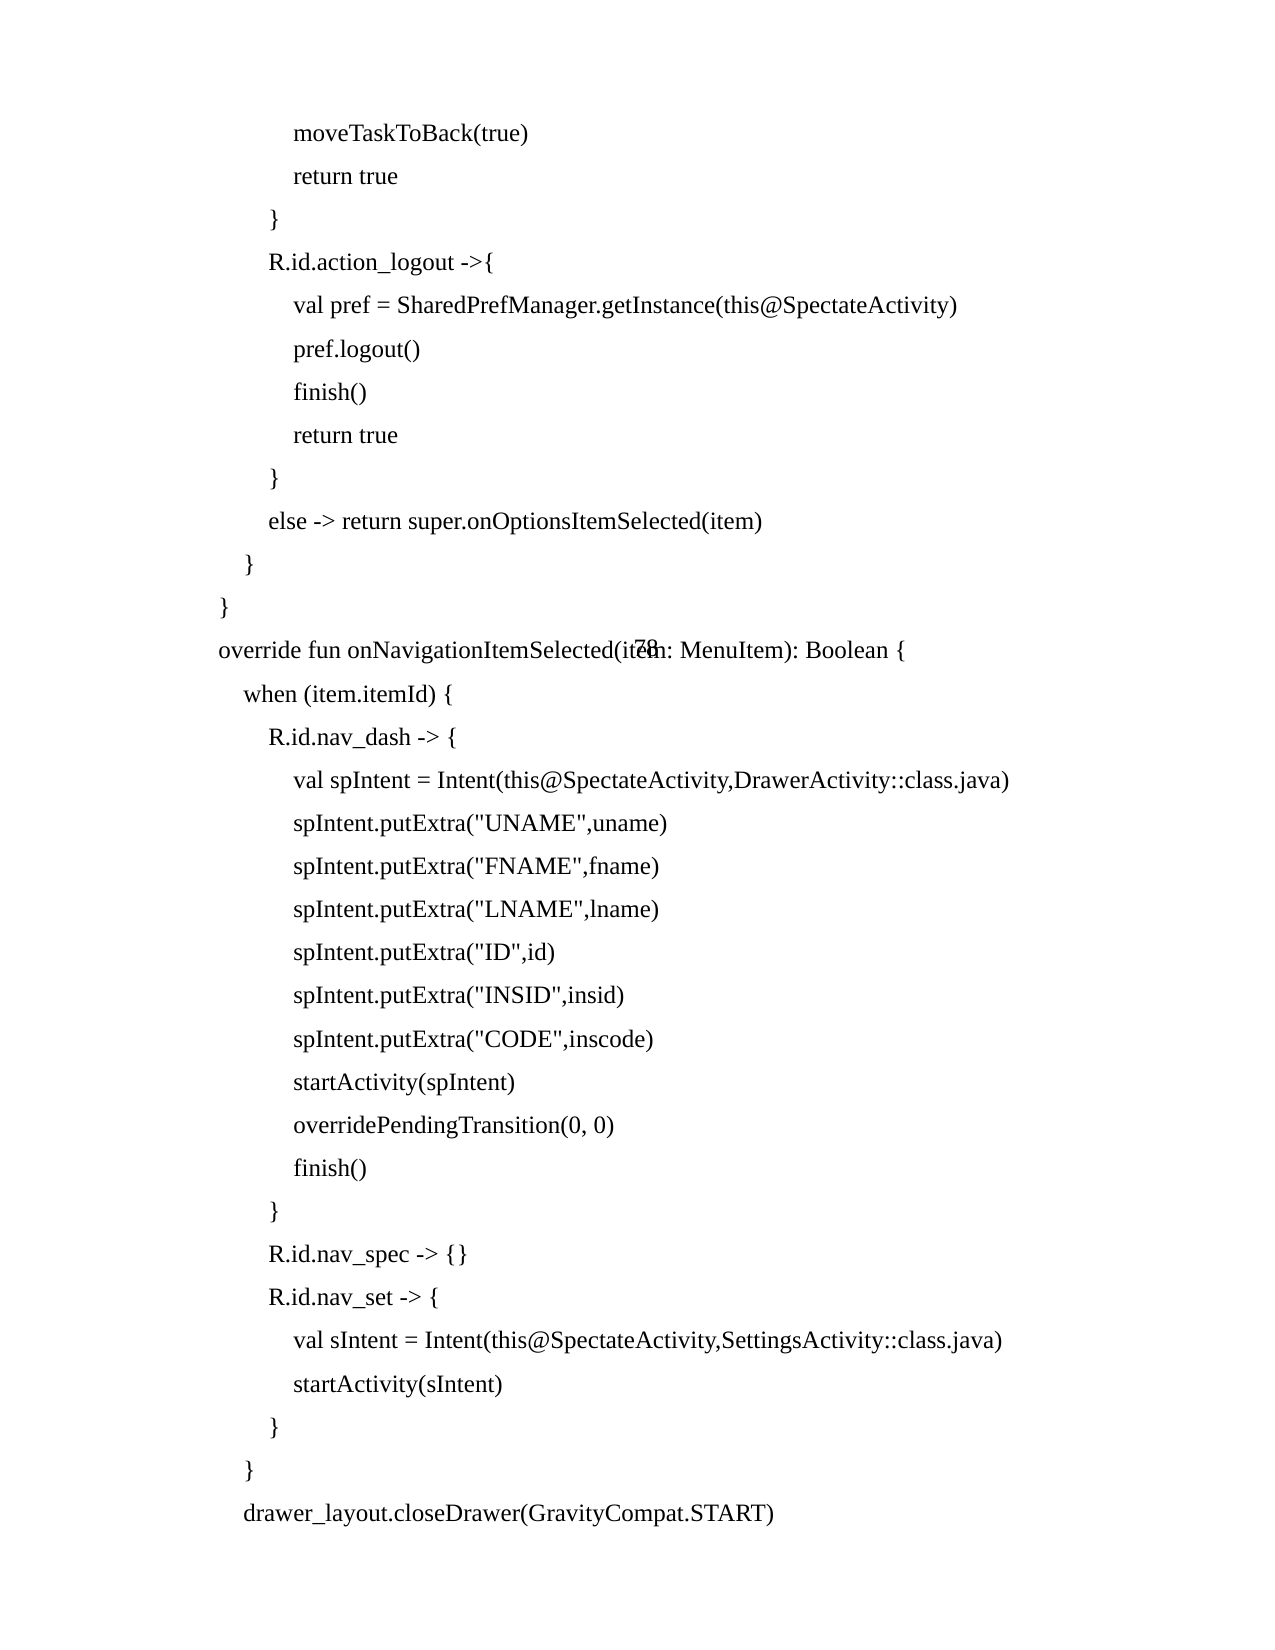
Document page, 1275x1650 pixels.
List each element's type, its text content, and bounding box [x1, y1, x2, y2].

text } [193, 1196, 1157, 1225]
text spIntent.putExtra("INSID",insid) [193, 981, 1157, 1009]
text spIntent.putExtra("LNAME",lname) [193, 894, 1157, 923]
text val spIntent = Intent(this@SpectateActivity,DrawerActivity::class.java) [193, 765, 1157, 794]
text else -> return super.onOptionsItemSelected(item) [193, 506, 1157, 535]
text } [193, 592, 1157, 621]
text when (item.itemId) { [193, 679, 1157, 707]
text } [193, 204, 1157, 233]
text pref.logout() [193, 334, 1157, 362]
text return true [193, 161, 1157, 190]
text } [193, 549, 1157, 578]
text override fun onNavigationItemSelected(item: MenuItem): Boolean { [193, 636, 1157, 664]
text finish() [193, 377, 1157, 406]
text R.id.nav_dash -> { [193, 722, 1157, 751]
text spIntent.putExtra("ID",id) [193, 937, 1157, 966]
text } [193, 463, 1157, 492]
text startActivity(spIntent) [193, 1067, 1157, 1096]
text finish() [193, 1153, 1157, 1182]
text moveTaskToBack(true) [193, 118, 1157, 147]
text R.id.nav_spec -> {} [193, 1239, 1157, 1268]
text } [193, 1412, 1157, 1441]
text val sIntent = Intent(this@SpectateActivity,SettingsActivity::class.java) [193, 1326, 1157, 1354]
text drawer_layout.closeDrawer(GravityCompat.START) [193, 1498, 1157, 1527]
text spIntent.putExtra("CODE",inscode) [193, 1024, 1157, 1052]
text } [193, 1455, 1157, 1484]
text overridePendingTransition(0, 0) [193, 1110, 1157, 1139]
text startActivity(sIntent) [193, 1369, 1157, 1397]
text spIntent.putExtra("UNAME",uname) [193, 808, 1157, 837]
text R.id.nav_set -> { [193, 1282, 1157, 1311]
text R.id.action_logout ->{ [193, 247, 1157, 276]
text val pref = SharedPrefManager.getInstance(this@SpectateActivity) [193, 291, 1157, 319]
text spIntent.putExtra("FNAME",fname) [193, 851, 1157, 880]
text return true [193, 420, 1157, 449]
